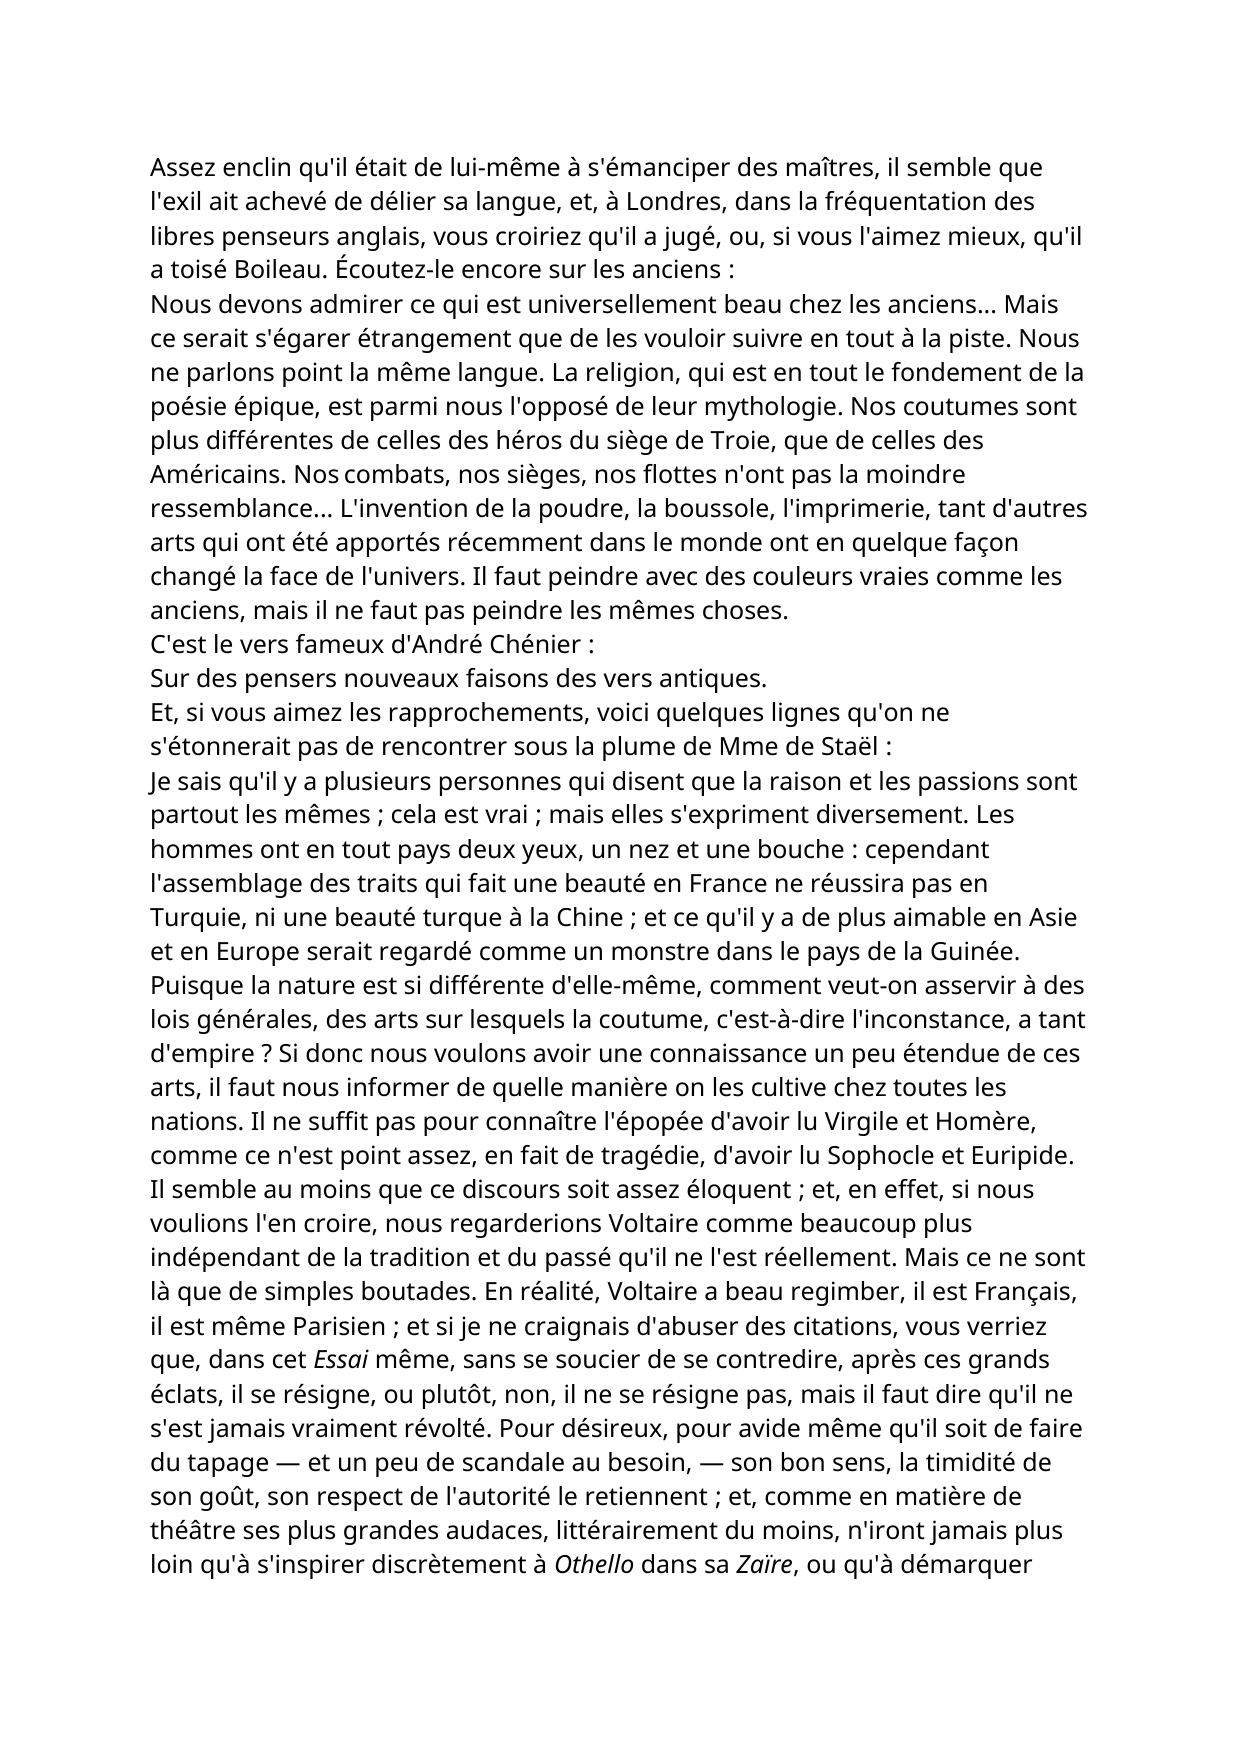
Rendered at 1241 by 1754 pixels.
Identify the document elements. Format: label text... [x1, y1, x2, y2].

text Sur des pensers nouveaux faisons des vers antiques. [150, 661, 1091, 695]
text Assez enclin qu'il était de lui-même à s'émanciper des maîtres, il semble que l'exil ait achevé de délier sa langue, et, à Londres, dans la fréquentation des libres penseurs anglais, vous croiriez qu'il a jugé, ou, si vous l'aimez mieux, qu'il a toisé Boileau. Écoutez-le encore sur les anciens : [150, 150, 1091, 286]
text Il semble au moins que ce discours soit assez éloquent ; et, en effet, si nous voulions l'en croire, nous regarderions Voltaire comme beaucoup plus indépendant de la tradition et du passé qu'il ne l'est réellement. Mais ce ne sont là que de simples boutades. En réalité, Voltaire a beau regimber, il est Français, il est même Parisien ; et si je ne craignais d'abuser des citations, vous verriez que, dans cet Essai même, sans se soucier de se contredire, après ces grands éclats, il se résigne, ou plutôt, non, il ne se résigne pas, mais il faut dire qu'il ne s'est jamais vraiment révolté. Pour désireux, pour avide même qu'il soit de faire du tapage — et un peu de scandale au besoin, — son bon sens, la timidité de son goût, son respect de l'autorité le retiennent ; et, comme en matière de théâtre ses plus grandes audaces, littérairement du moins, n'iront jamais plus loin qu'à s'inspirer discrètement à Othello dans sa Zaïre, ou qu'à démarquer [150, 1172, 1091, 1581]
text Nous devons admirer ce qui est universellement beau chez les anciens... Mais ce serait s'égarer étrangement que de les vouloir suivre en tout à la piste. Nous ne parlons point la même langue. La religion, qui est en tout le fondement de la poésie épique, est parmi nous l'opposé de leur mythologie. Nos coutumes sont plus différentes de celles des héros du siège de Troie, que de celles des Américains. Nos combats, nos sièges, nos flottes n'ont pas la moindre ressemblance... L'invention de la poudre, la boussole, l'imprimerie, tant d'autres arts qui ont été apportés récemment dans le monde ont en quelque façon changé la face de l'univers. Il faut peindre avec des couleurs vraies comme les anciens, mais il ne faut pas peindre les mêmes choses. [150, 286, 1091, 627]
text Je sais qu'il y a plusieurs personnes qui disent que la raison et les passions sont partout les mêmes ; cela est vrai ; mais elles s'expriment diversement. Les hommes ont en tout pays deux yeux, un nez et une bouche : cependant l'assemblage des traits qui fait une beauté en France ne réussira pas en Turquie, ni une beauté turque à la Chine ; et ce qu'il y a de plus aimable en Asie et en Europe serait regardé comme un monstre dans le pays de la Guinée. Puisque la nature est si différente d'elle-même, comment veut-on asservir à des lois générales, des arts sur lesquels la coutume, c'est-à-dire l'inconstance, a tant d'empire ? Si donc nous voulons avoir une connaissance un peu étendue de ces arts, il faut nous informer de quelle manière on les cultive chez toutes les nations. Il ne suffit pas pour connaître l'épopée d'avoir lu Virgile et Homère, comme ce n'est point assez, en fait de tragédie, d'avoir lu Sophocle et Euripide. [150, 763, 1091, 1172]
text Et, si vous aimez les rapprochements, voici quelques lignes qu'on ne s'étonnerait pas de rencontrer sous la plume de Mme de Staël : [150, 695, 1091, 763]
text C'est le vers fameux d'André Chénier : [150, 627, 1091, 661]
